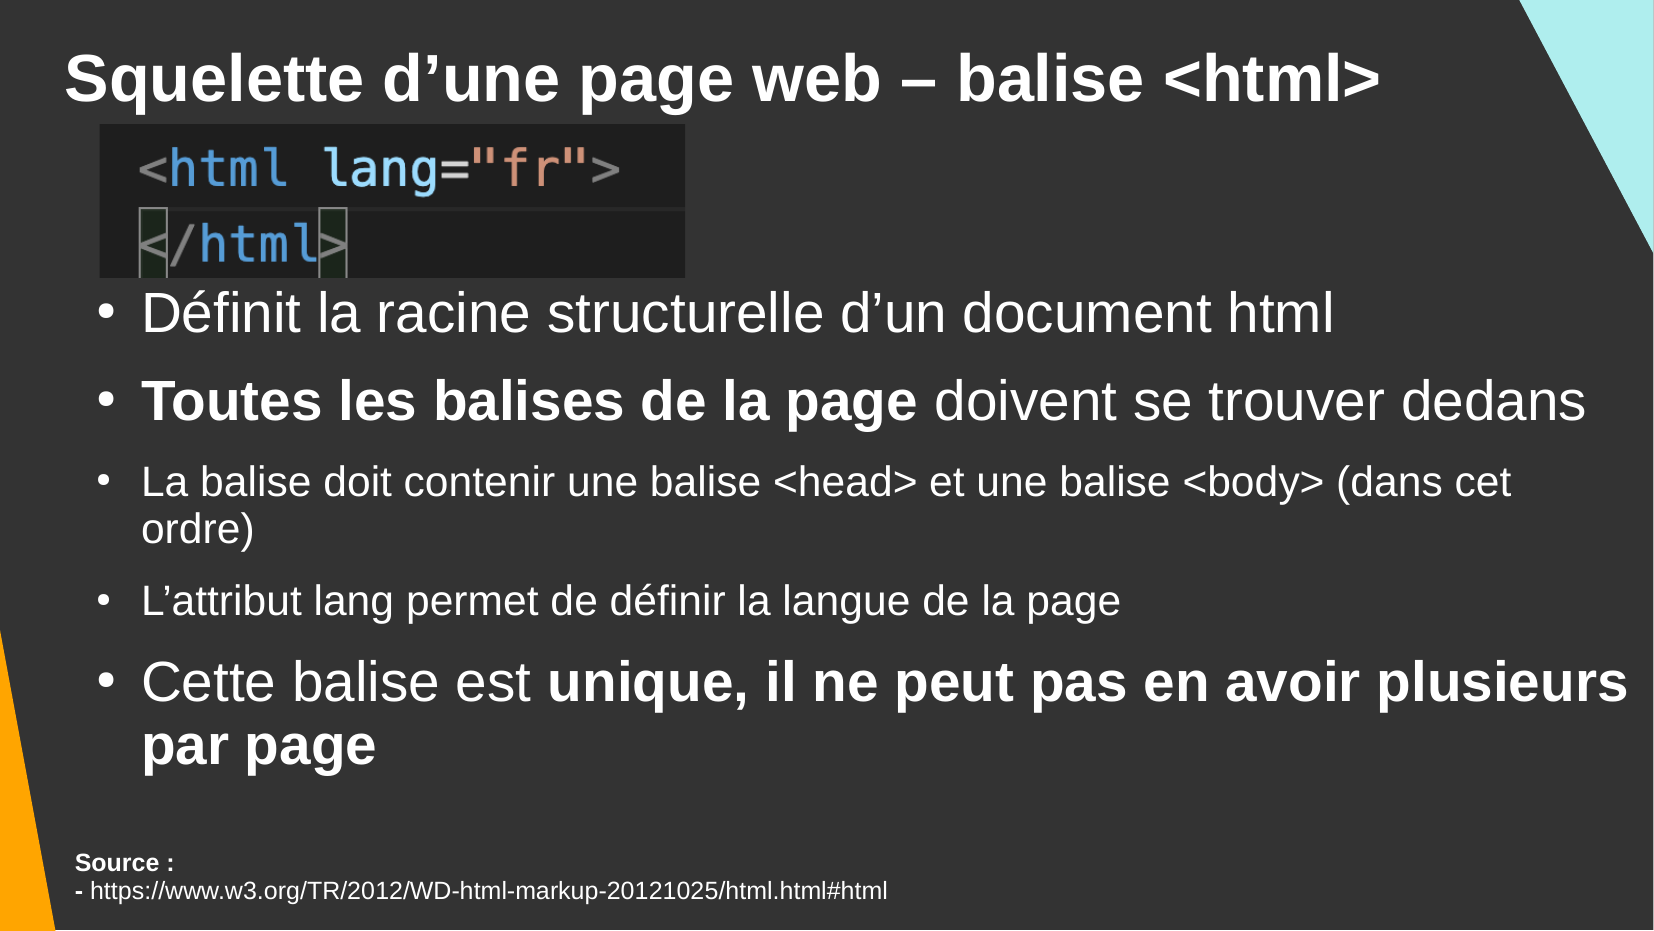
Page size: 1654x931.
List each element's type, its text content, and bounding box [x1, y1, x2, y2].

picture [99, 124, 686, 278]
text_box [0, 630, 56, 931]
list Définit la racine structurelle d’un document html Toutes les balises de la page doivent se trouver dedans La balise doit contenir une balise <head> et une balise <body> (dans cet ordre) L’attribut lang permet de définir la langue de la page Cette balise est unique, il ne peut pas en avoir plusieurs par page [80, 281, 1635, 780]
title Squelette d’une page web – balise <html> [64, 40, 1553, 125]
text_box Source : - https://www.w3.org/TR/2012/WD-html-markup-20121025/html.html#html [59, 841, 1546, 931]
text_box [1519, 0, 1654, 255]
